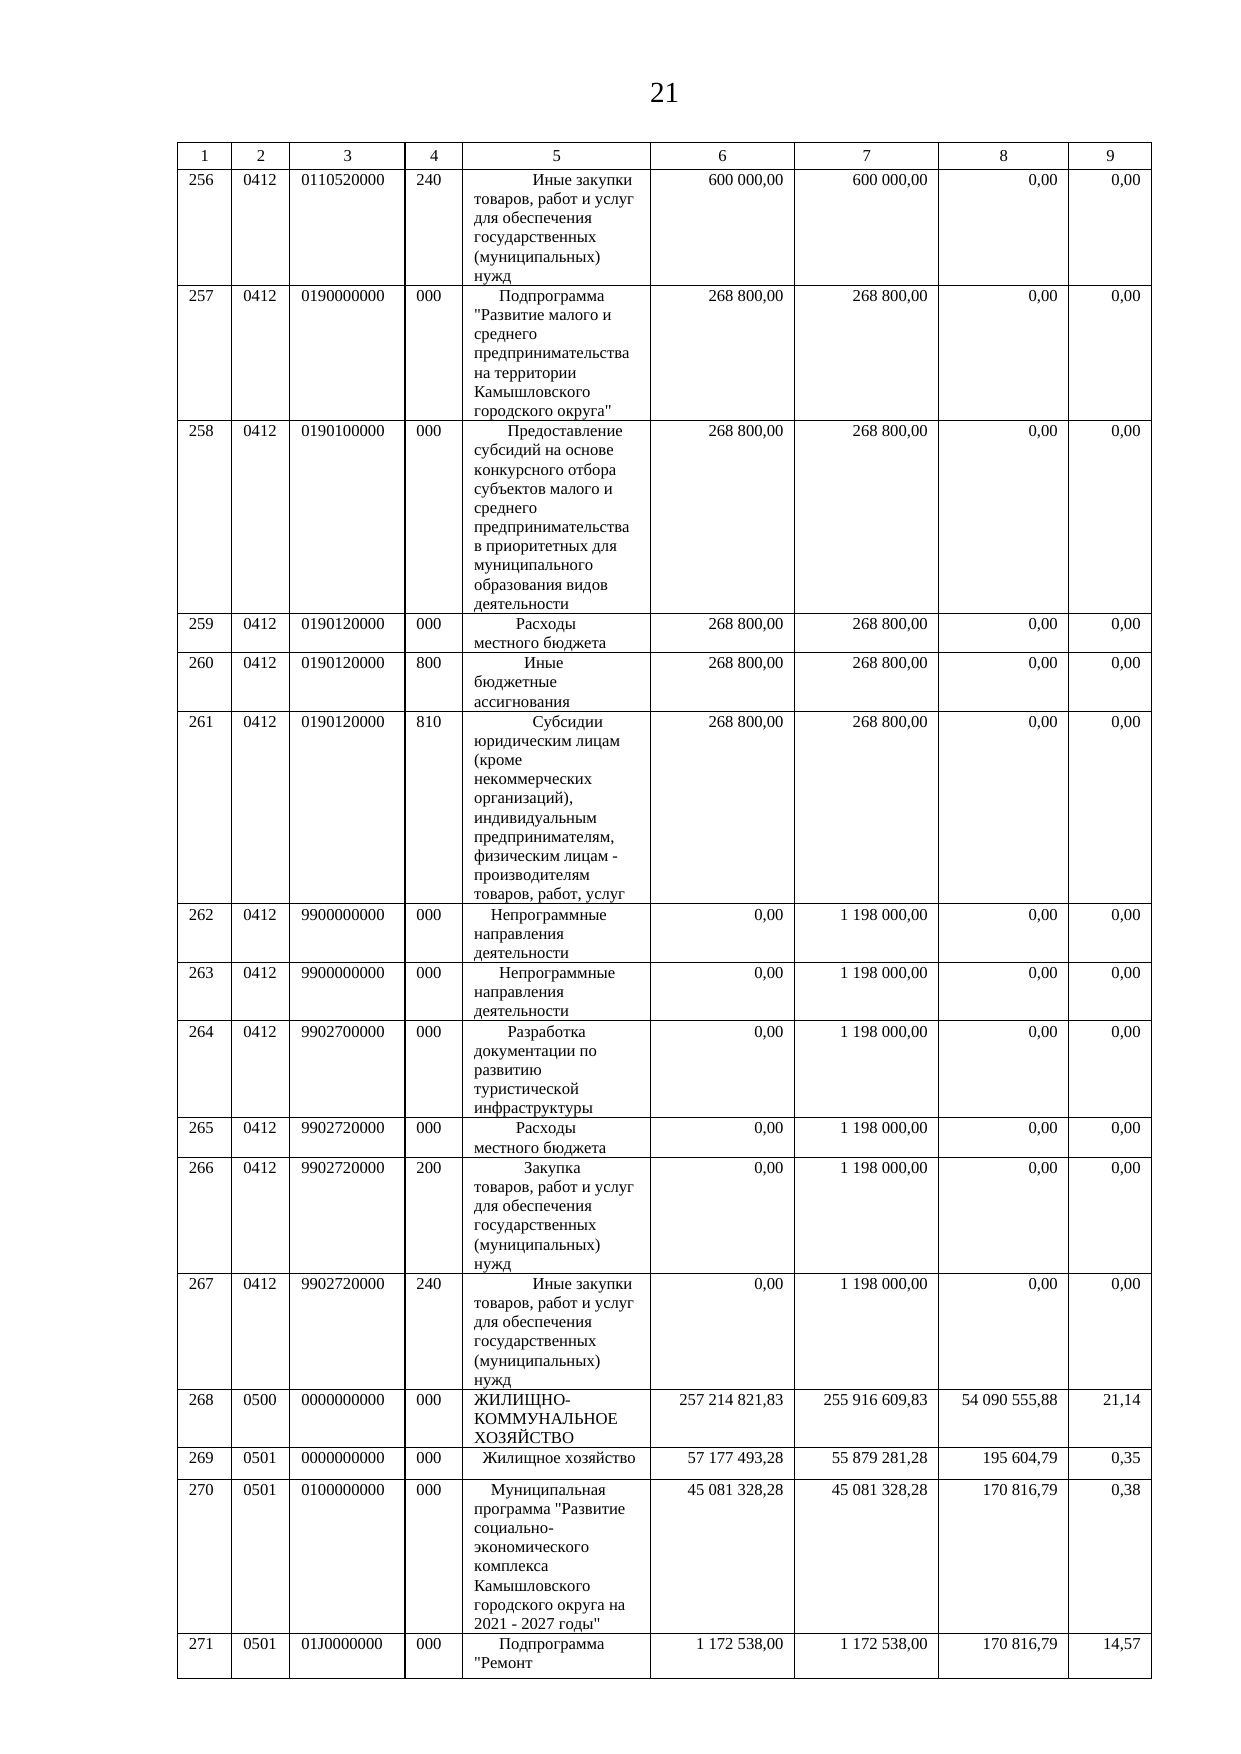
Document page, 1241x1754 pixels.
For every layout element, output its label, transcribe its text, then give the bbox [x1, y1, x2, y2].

table_cell Непрограммные направления деятельности [463, 904, 650, 962]
table_cell 170 816,79 [939, 1634, 1068, 1678]
table_cell Подпрограмма "Развитие малого и среднего предпринимательства на территории Камышловского городского округа" [463, 286, 650, 420]
table_cell 1 198 000,00 [795, 904, 938, 962]
table_cell 0,00 [1069, 1118, 1151, 1157]
table_cell 0,00 [939, 653, 1068, 711]
table_cell 1 198 000,00 [795, 1158, 938, 1273]
table_cell 264 [178, 1021, 231, 1117]
table_cell 269 [178, 1448, 231, 1478]
table_cell 0412 [232, 904, 289, 962]
table_cell 0,00 [939, 904, 1068, 962]
table_cell 0412 [232, 1158, 289, 1273]
table_cell 262 [178, 904, 231, 962]
table_cell 000 [406, 1480, 462, 1633]
table_header 4 [406, 143, 462, 169]
table_cell 0412 [232, 614, 289, 652]
table_cell 258 [178, 421, 231, 613]
table_cell 0,00 [939, 963, 1068, 1020]
table_cell 000 [406, 614, 462, 652]
table_header 6 [651, 143, 794, 169]
table_cell 21,14 [1069, 1390, 1151, 1447]
table_cell 0412 [232, 1021, 289, 1117]
table_cell 0501 [232, 1634, 289, 1678]
table_cell 270 [178, 1480, 231, 1633]
table_cell 268 800,00 [795, 421, 938, 613]
table_cell 0,00 [1069, 904, 1151, 962]
table_cell 000 [406, 421, 462, 613]
table_header 7 [795, 143, 938, 169]
table_cell 1 172 538,00 [651, 1634, 794, 1678]
table_cell 255 916 609,83 [795, 1390, 938, 1447]
table_cell 0,00 [1069, 286, 1151, 420]
table_cell 0190120000 [290, 614, 404, 652]
table_cell 268 800,00 [651, 286, 794, 420]
table_header 2 [232, 143, 289, 169]
table_cell 267 [178, 1274, 231, 1389]
table_cell 257 [178, 286, 231, 420]
table_header 8 [939, 143, 1068, 169]
table_cell 000 [406, 963, 462, 1020]
table_cell 268 800,00 [651, 653, 794, 711]
table_cell 0412 [232, 286, 289, 420]
table_cell 0,00 [939, 170, 1068, 285]
table_cell 000 [406, 1390, 462, 1447]
table_cell 0,00 [651, 1021, 794, 1117]
table_cell 263 [178, 963, 231, 1020]
table_cell 1 198 000,00 [795, 1021, 938, 1117]
table_cell 57 177 493,28 [651, 1448, 794, 1478]
table_cell 0,00 [939, 1274, 1068, 1389]
table_cell 0,00 [1069, 421, 1151, 613]
table_cell ЖИЛИЩНО-КОММУНАЛЬНОЕ ХОЗЯЙСТВО [463, 1390, 650, 1447]
table_cell 0,00 [939, 421, 1068, 613]
table_cell 0,00 [939, 712, 1068, 903]
table_cell 0,00 [1069, 653, 1151, 711]
table_cell 0,00 [1069, 712, 1151, 903]
table_cell Жилищное хозяйство [463, 1448, 650, 1478]
table_cell 1 198 000,00 [795, 1118, 938, 1157]
table_cell 0500 [232, 1390, 289, 1447]
table_cell 0110520000 [290, 170, 404, 285]
table_cell 000 [406, 1118, 462, 1157]
table_cell 45 081 328,28 [651, 1480, 794, 1633]
table_cell 0100000000 [290, 1480, 404, 1633]
table_header 5 [463, 143, 650, 169]
table_cell 240 [406, 170, 462, 285]
table_cell 0000000000 [290, 1448, 404, 1478]
table_cell 0,00 [1069, 1158, 1151, 1273]
table_cell Закупка товаров, работ и услуг для обеспечения государственных (муниципальных) нужд [463, 1158, 650, 1273]
table_cell 0412 [232, 421, 289, 613]
table_cell 0190120000 [290, 712, 404, 903]
table_cell 0,35 [1069, 1448, 1151, 1478]
table_cell 256 [178, 170, 231, 285]
table_cell 0,00 [651, 963, 794, 1020]
table_cell 257 214 821,83 [651, 1390, 794, 1447]
table_cell 600 000,00 [795, 170, 938, 285]
table_cell 01J0000000 [290, 1634, 404, 1678]
table_cell 9900000000 [290, 904, 404, 962]
table_cell 9902720000 [290, 1158, 404, 1273]
table_cell 268 800,00 [795, 712, 938, 903]
table_cell 810 [406, 712, 462, 903]
table_cell 000 [406, 1634, 462, 1678]
table_cell 0,00 [651, 1118, 794, 1157]
table_cell 0412 [232, 1118, 289, 1157]
table_cell 0501 [232, 1480, 289, 1633]
table_cell 0412 [232, 653, 289, 711]
table_cell 268 [178, 1390, 231, 1447]
table_cell Иные закупки товаров, работ и услуг для обеспечения государственных (муниципальных) нужд [463, 1274, 650, 1389]
table_cell 0190120000 [290, 653, 404, 711]
table_cell Иные закупки товаров, работ и услуг для обеспечения государственных (муниципальных) нужд [463, 170, 650, 285]
table_cell 0412 [232, 963, 289, 1020]
table_cell 0,00 [939, 1118, 1068, 1157]
table_cell 1 198 000,00 [795, 1274, 938, 1389]
table_cell 268 800,00 [651, 614, 794, 652]
table_cell 0,00 [1069, 1021, 1151, 1117]
table_cell 170 816,79 [939, 1480, 1068, 1633]
table_cell Предоставление субсидий на основе конкурсного отбора субъектов малого и среднего предпринимательства в приоритетных для муниципального образования видов деятельности [463, 421, 650, 613]
table_cell Разработка документации по развитию туристической инфраструктуры [463, 1021, 650, 1117]
table_cell 265 [178, 1118, 231, 1157]
table_cell 45 081 328,28 [795, 1480, 938, 1633]
table_cell 260 [178, 653, 231, 711]
table_cell Муниципальная программа "Развитие социально-экономического комплекса Камышловского городского округа на 2021 - 2027 годы" [463, 1480, 650, 1633]
table_cell 600 000,00 [651, 170, 794, 285]
table_cell 55 879 281,28 [795, 1448, 938, 1478]
table_cell 0412 [232, 170, 289, 285]
table_cell 0,00 [1069, 170, 1151, 285]
table_cell 261 [178, 712, 231, 903]
table_cell 0,00 [939, 1021, 1068, 1117]
table_cell 0,00 [939, 614, 1068, 652]
table_cell 0412 [232, 712, 289, 903]
table_cell Расходы местного бюджета [463, 1118, 650, 1157]
table_cell 54 090 555,88 [939, 1390, 1068, 1447]
table_cell 0,00 [1069, 614, 1151, 652]
table_cell 800 [406, 653, 462, 711]
table_cell 268 800,00 [795, 614, 938, 652]
table_cell 240 [406, 1274, 462, 1389]
table_cell Подпрограмма "Ремонт [463, 1634, 650, 1678]
table_cell 0412 [232, 1274, 289, 1389]
table_cell 000 [406, 904, 462, 962]
table_cell 0,38 [1069, 1480, 1151, 1633]
table_cell 1 198 000,00 [795, 963, 938, 1020]
table_cell 268 800,00 [651, 421, 794, 613]
table_cell 000 [406, 1448, 462, 1478]
table_cell 271 [178, 1634, 231, 1678]
table_cell 0,00 [651, 904, 794, 962]
table_cell 0,00 [1069, 1274, 1151, 1389]
table_cell 9902720000 [290, 1118, 404, 1157]
table_cell 000 [406, 286, 462, 420]
table_cell 195 604,79 [939, 1448, 1068, 1478]
table_cell 9900000000 [290, 963, 404, 1020]
table_cell 0,00 [1069, 963, 1151, 1020]
table_header 9 [1069, 143, 1151, 169]
table_cell 0501 [232, 1448, 289, 1478]
table_cell 0,00 [651, 1158, 794, 1273]
table_cell 200 [406, 1158, 462, 1273]
table_cell 268 800,00 [795, 286, 938, 420]
table_cell 259 [178, 614, 231, 652]
table_cell Иные бюджетные ассигнования [463, 653, 650, 711]
table_cell Непрограммные направления деятельности [463, 963, 650, 1020]
table_cell 9902700000 [290, 1021, 404, 1117]
table_cell 0000000000 [290, 1390, 404, 1447]
table_cell 1 172 538,00 [795, 1634, 938, 1678]
table_cell 0190100000 [290, 421, 404, 613]
table_cell 268 800,00 [795, 653, 938, 711]
table_header 3 [290, 143, 404, 169]
table_cell 0,00 [939, 286, 1068, 420]
table_cell 000 [406, 1021, 462, 1117]
table_cell Расходы местного бюджета [463, 614, 650, 652]
table_cell 0,00 [651, 1274, 794, 1389]
table_cell Субсидии юридическим лицам (кроме некоммерческих организаций), индивидуальным предпринимателям, физическим лицам - производителям товаров, работ, услуг [463, 712, 650, 903]
table_cell 266 [178, 1158, 231, 1273]
table_header 1 [178, 143, 231, 169]
table_cell 14,57 [1069, 1634, 1151, 1678]
table_cell 0190000000 [290, 286, 404, 420]
table_cell 9902720000 [290, 1274, 404, 1389]
table_cell 268 800,00 [651, 712, 794, 903]
table_cell 0,00 [939, 1158, 1068, 1273]
